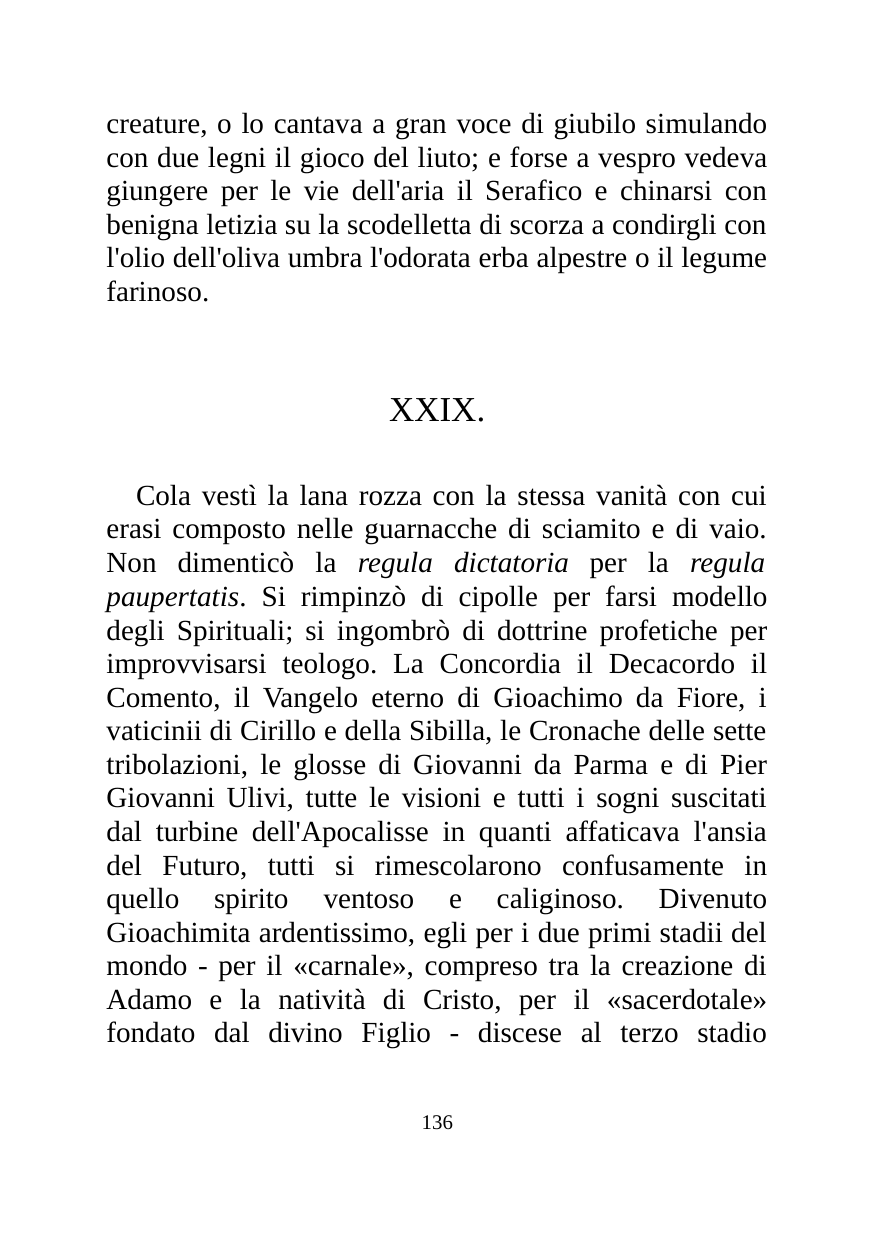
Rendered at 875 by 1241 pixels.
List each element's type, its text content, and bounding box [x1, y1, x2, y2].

subtitle XXIX. [106, 389, 768, 429]
text Cola vestì la lana rozza con la stessa vanità con cui erasi composto nelle guarnacche di sciamito e di vaio. Non dimenticò la regula dictatoria per la regula paupertatis. Si rimpinzò di cipolle per farsi modello degli Spirituali; si ingombrò di dottrine profetiche per improvvisarsi teologo. La Concordia il Decacordo il Comento, il Vangelo eterno di Gioachimo da Fiore, i vaticinii di Cirillo e della Sibilla, le Cronache delle sette tribolazioni, le glosse di Giovanni da Parma e di Pier Giovanni Ulivi, tutte le visioni e tutti i sogni suscitati dal turbine dell'Apocalisse in quanti affaticava l'ansia del Futuro, tutti si rimescolarono confusamente in quello spirito ventoso e caliginoso. Divenuto Gioachimita ardentissimo, egli per i due primi stadii del mondo - per il «carnale», compreso tra la creazione di Adamo e la natività di Cristo, per il «sacerdotale» fondato dal divino Figlio - discese al terzo stadio [106, 478, 768, 1049]
text creature, o lo cantava a gran voce di giubilo simulando con due legni il gioco del liuto; e forse a vespro vedeva giungere per le vie dell'aria il Serafico e chinarsi con benigna letizia su la scodelletta di scorza a condirgli con l'olio dell'oliva umbra l'odorata erba alpestre o il legume farinoso. [106, 106, 768, 307]
